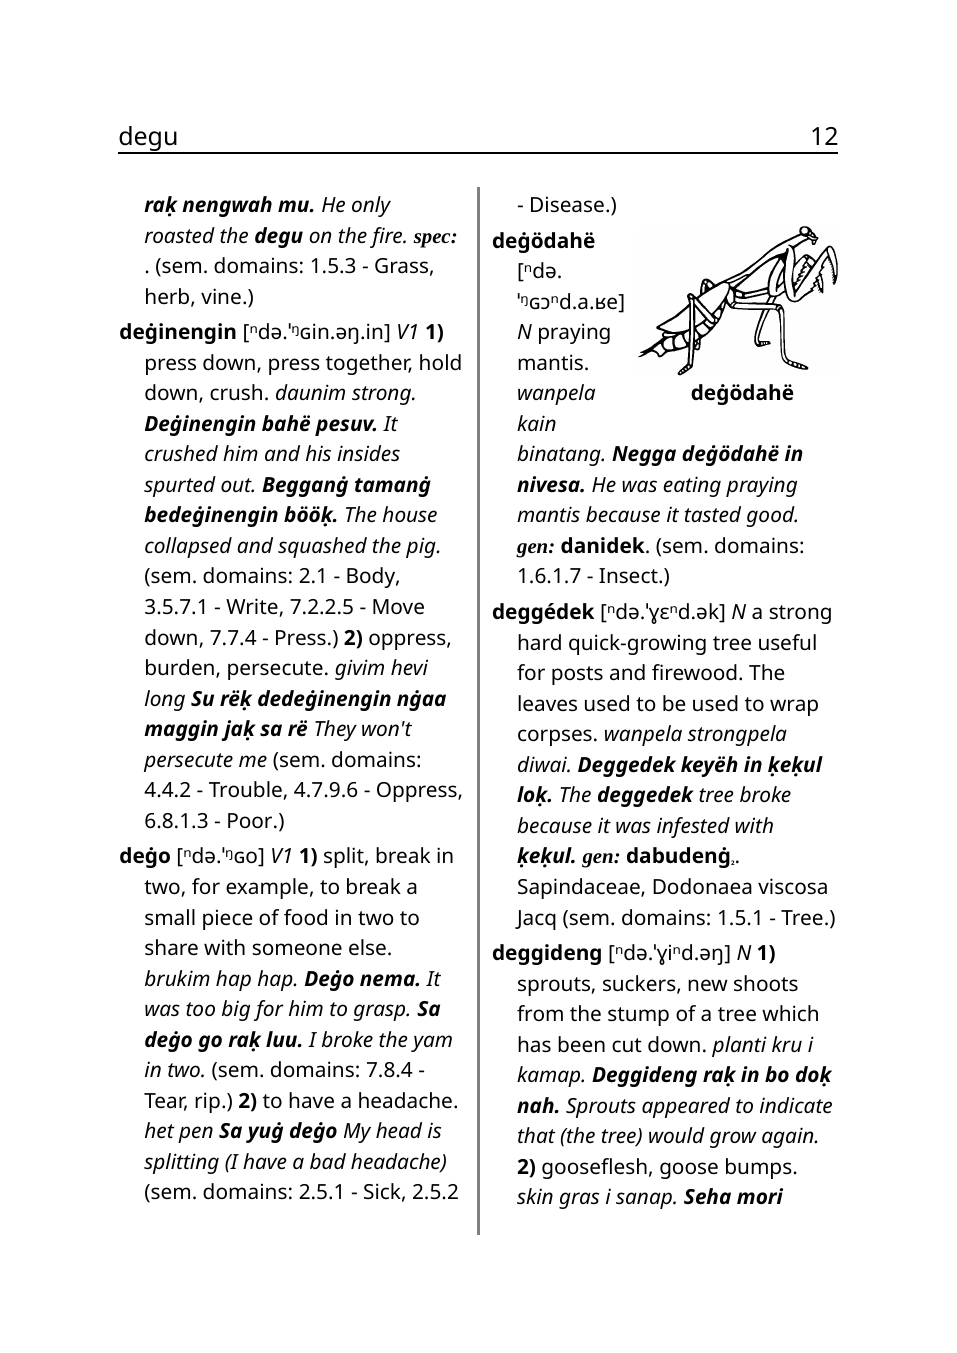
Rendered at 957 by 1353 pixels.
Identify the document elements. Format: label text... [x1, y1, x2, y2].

text deġinengin [ⁿdə.ˈᵑɢin.əŋ.in] V1 1) press down, press together, hold down, crush. daunim strong. Deġinengin bahë pesuv. It crushed him and his insides spurted out. Begganġ tamanġ bedeġinengin bööḳ. The house collapsed and squashed the pig. (sem. domains: 2.1 - Body, 3.5.7.1 - Write, 7.2.2.5 - Move down, 7.7.4 - Press.) 2) oppress, burden, persecute. givim hevi long Su rëḳ dedeġinengin nġaa maggin jaḳ sa rë They won't persecute me (sem. domains: 4.4.2 - Trouble, 4.7.9.6 - Oppress, 6.8.1.3 - Poor.) [119, 314, 465, 838]
text deġödahë [ⁿdə.ˈᵑɢɔⁿd.a.ʁe] N praying mantis. wanpela kain binatang. Negga deġödahë in nivesa. He was eating praying mantis because it tasted good. gen: danidek. (sem. domains: 1.6.1.7 - Insect.) [492, 223, 837, 594]
text - Disease.) [492, 188, 837, 223]
text raḳ nengwah mu. He only roasted the degu on the fire. spec: . (sem. domains: 1.5.3 - Grass, herb, vine.) [119, 188, 465, 314]
text deġödahë [647, 376, 837, 411]
picture [637, 226, 839, 376]
text deggideng [ⁿdə.ˈɣiⁿd.əŋ] N 1) sprouts, suckers, new shoots from the stump of a tree which has been cut down. planti kru i kamap. Deggideng raḳ in bo doḳ nah. Sprouts appeared to indicate that (the tree) would grow again. 2) gooseflesh, goose bumps. skin gras i sanap. Seha mori [492, 935, 837, 1215]
text deggédek [ⁿdə.ˈɣɛⁿd.ək] N a strong hard quick-growing tree useful for posts and firewood. The leaves used to be used to wrap corpses. wanpela strongpela diwai. Deggedek keyëh in ḳeḳul loḳ. The deggedek tree broke because it was infested with ḳeḳul. gen: dabudenġ2. Sapindaceae, Dodonaea viscosa Jacq (sem. domains: 1.5.1 - Tree.) [492, 594, 837, 935]
text deġo [ⁿdə.ˈᵑɢo] V1 1) split, break in two, for example, to break a small piece of food in two to share with someone else. brukim hap hap. Deġo nema. It was too big for him to grasp. Sa deġo go raḳ luu. I broke the yam in two. (sem. domains: 7.8.4 - Tear, rip.) 2) to have a headache. het pen Sa yuġ deġo My head is splitting (I have a bad headache) (sem. domains: 2.5.1 - Sick, 2.5.2 [119, 838, 465, 1210]
